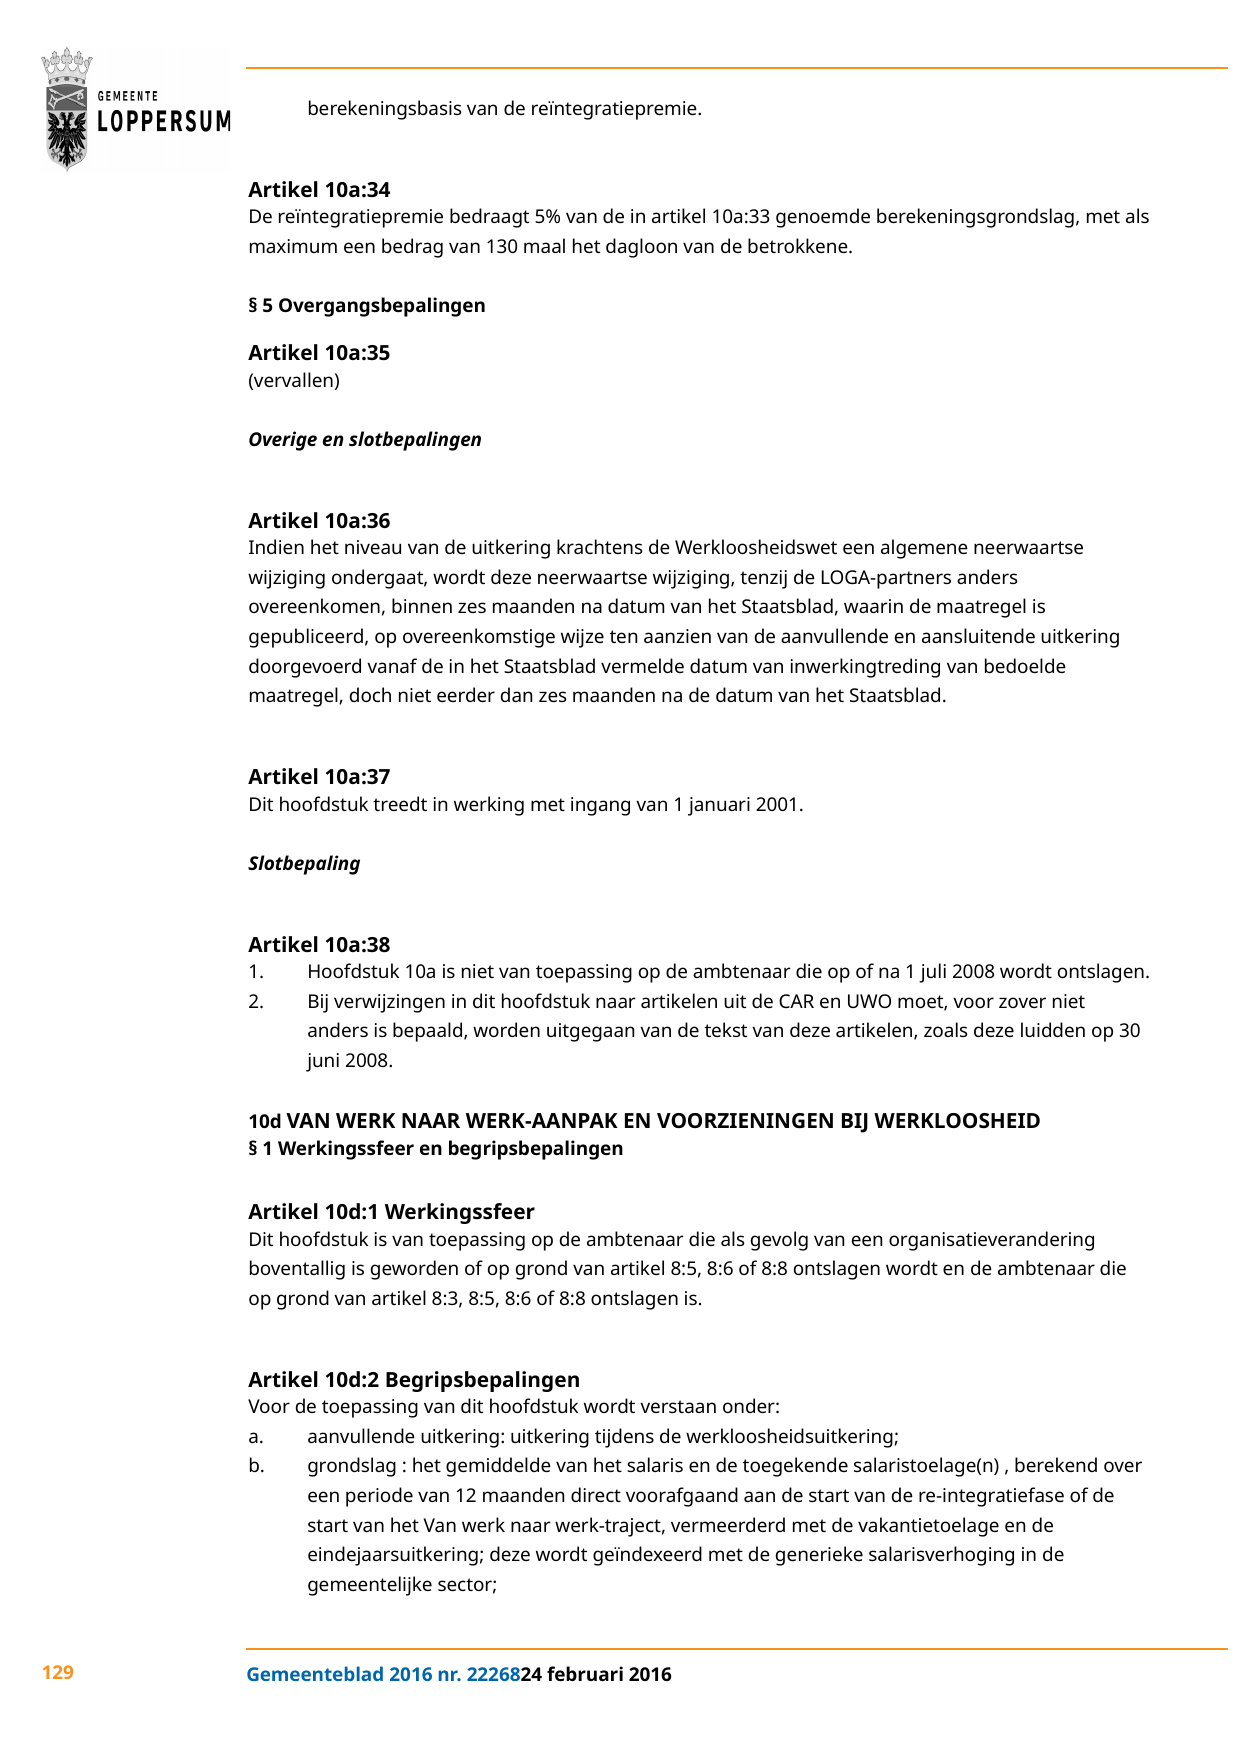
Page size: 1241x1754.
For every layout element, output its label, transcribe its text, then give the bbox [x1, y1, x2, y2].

list aanvullende uitkering: uitkering tijdens de werkloosheidsuitkering; [248, 1423, 1152, 1449]
text Artikel 10d:1 Werkingssfeer [248, 1197, 1152, 1226]
text Artikel 10d:2 Begripsbepalingen [248, 1365, 1152, 1393]
text Dit hoofdstuk treedt in werking met ingang van 1 januari 2001. [248, 791, 1152, 817]
text (vervallen) [248, 367, 1152, 393]
picture [41, 47, 231, 172]
text Artikel 10a:35 [248, 338, 1152, 367]
list Bij verwijzingen in dit hoofdstuk naar artikelen uit de CAR en UWO moet, voor zover niet anders is bepaald, worden uitgegaan van de tekst van deze artikelen, zoals deze luidden op 30 juni 2008. [248, 988, 1152, 1073]
text Artikel 10a:38 [248, 930, 1152, 958]
text § 5 Overgangsbepalingen [248, 292, 1152, 318]
text Overige en slotbepalingen [248, 426, 1152, 452]
text De reïntegratiepremie bedraagt 5% van de in artikel 10a:33 genoemde berekeningsgrondslag, met als maximum een bedrag van 130 maal het dagloon van de betrokkene. [248, 203, 1152, 258]
text 10d VAN WERK NAAR WERK-AANPAK EN VOORZIENINGEN BIJ WERKLOOSHEID [248, 1106, 1152, 1135]
list Hoofdstuk 10a is niet van toepassing op de ambtenaar die op of na 1 juli 2008 wordt ontslagen. [248, 958, 1152, 984]
text Indien het niveau van de uitkering krachtens de Werkloosheidswet een algemene neerwaartse wijziging ondergaat, wordt deze neerwaartse wijziging, tenzij de LOGA-partners anders overeenkomen, binnen zes maanden na datum van het Staatsblad, waarin de maatregel is gepubliceerd, op overeenkomstige wijze ten aanzien van de aanvullende en aansluitende uitkering doorgevoerd vanaf de in het Staatsblad vermelde datum van inwerkingtreding van bedoelde maatregel, doch niet eerder dan zes maanden na de datum van het Staatsblad. [248, 534, 1152, 708]
text Dit hoofdstuk is van toepassing op de ambtenaar die als gevolg van een organisatieverandering boventallig is geworden of op grond van artikel 8:5, 8:6 of 8:8 ontslagen wordt en de ambtenaar die op grond van artikel 8:3, 8:5, 8:6 of 8:8 ontslagen is. [248, 1226, 1152, 1311]
text Slotbepaling [248, 850, 1152, 876]
text Artikel 10a:36 [248, 506, 1152, 534]
text Voor de toepassing van dit hoofdstuk wordt verstaan onder: [248, 1393, 1152, 1419]
list grondslag : het gemiddelde van het salaris en de toegekende salaristoelage(n) , berekend over een periode van 12 maanden direct voorafgaand aan de start van de re-integratiefase of de start van het Van werk naar werk-traject, vermeerderd met de vakantietoelage en de eindejaarsuitkering; deze wordt geïndexeerd met de generieke salarisverhoging in de gemeentelijke sector; [248, 1453, 1152, 1597]
text § 1 Werkingssfeer en begripsbepalingen [248, 1135, 1152, 1161]
list berekeningsbasis van de reïntegratiepremie. [248, 95, 1152, 121]
text Artikel 10a:37 [248, 762, 1152, 791]
text Artikel 10a:34 [248, 175, 1152, 203]
